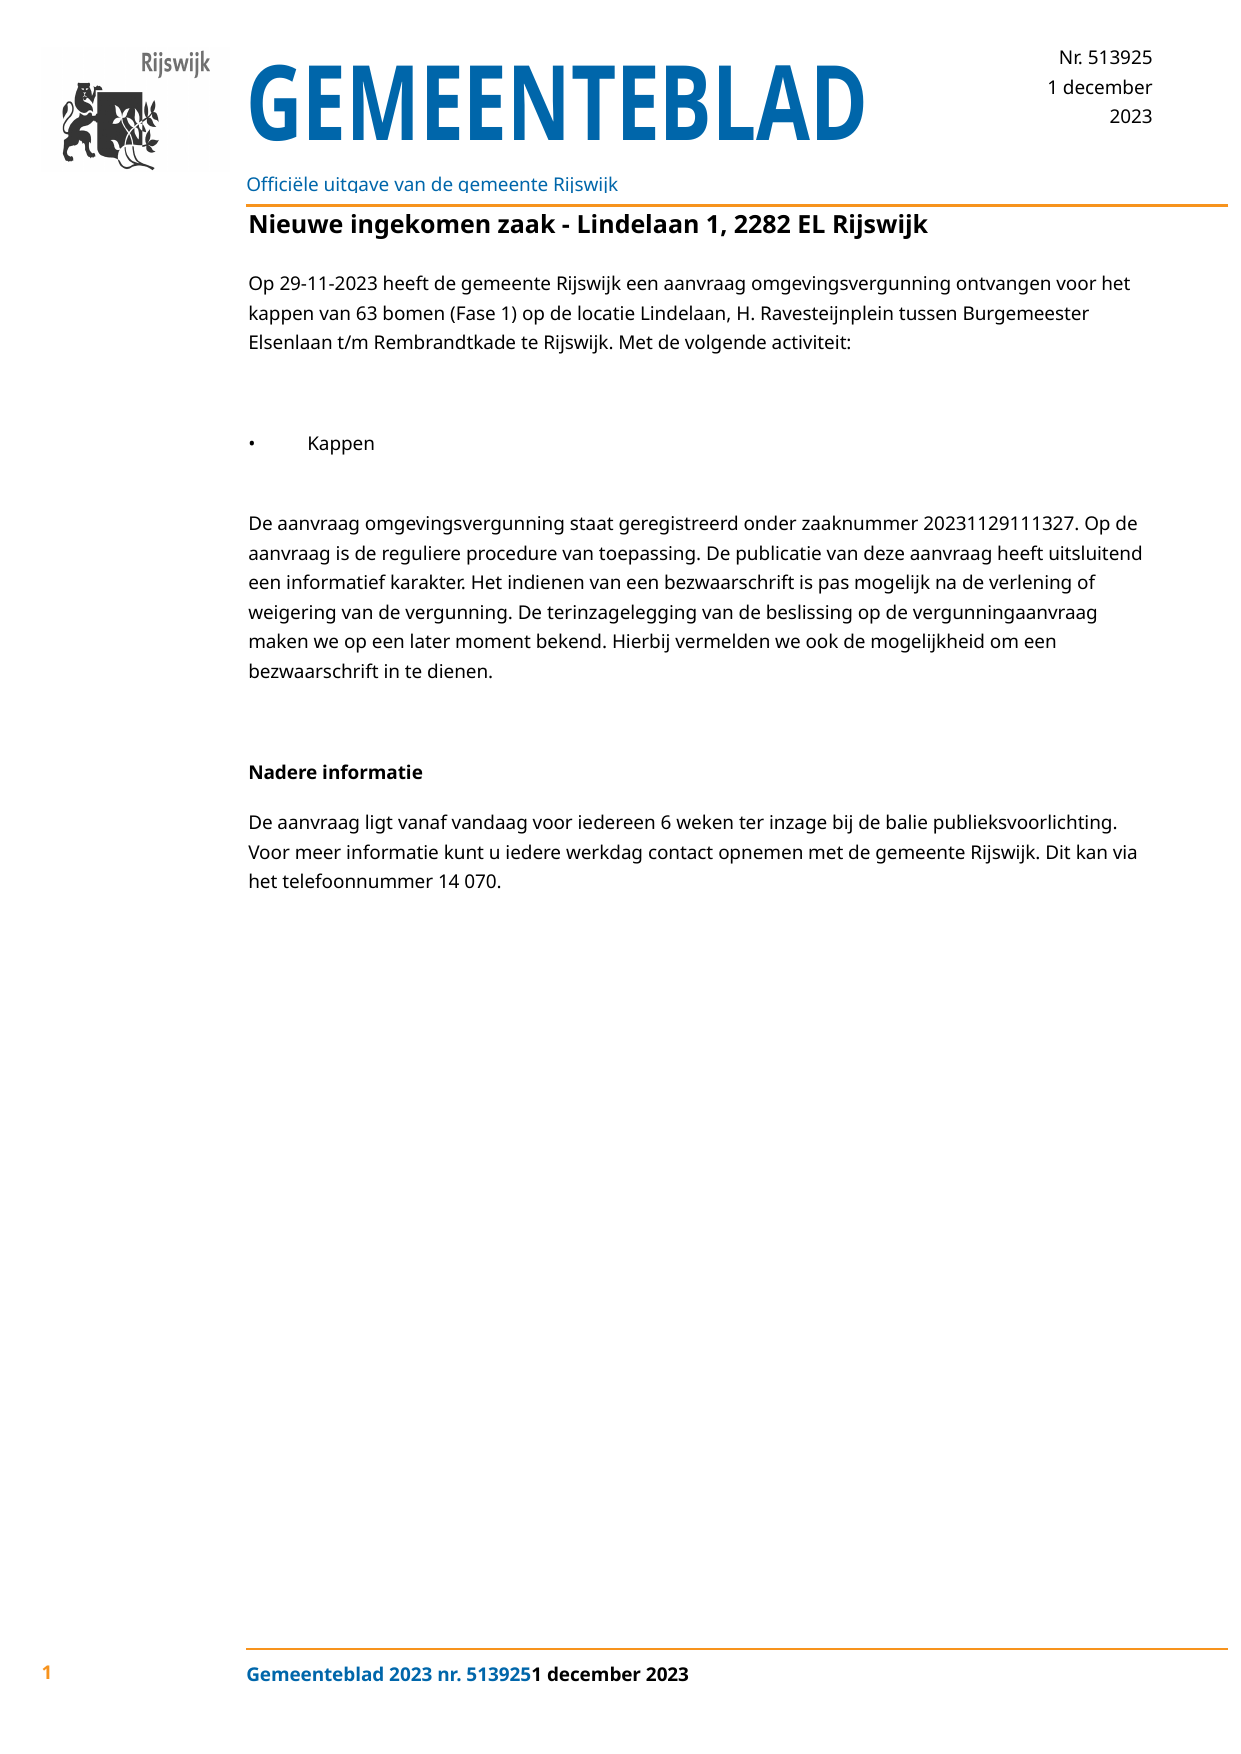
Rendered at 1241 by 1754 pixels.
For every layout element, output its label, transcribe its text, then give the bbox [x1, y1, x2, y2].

text Nieuwe ingekomen zaak - Lindelaan 1, 2282 EL Rijswijk [248, 207, 1152, 241]
text Nadere informatie [248, 759, 1152, 785]
picture [41, 47, 231, 172]
text Op 29-11-2023 heeft de gemeente Rijswijk een aanvraag omgevingsvergunning ontvangen voor het kappen van 63 bomen (Fase 1) op de locatie Lindelaan, H. Ravesteijnplein tussen Burgemeester Elsenlaan t/m Rembrandtkade te Rijswijk. Met de volgende activiteit: [248, 270, 1152, 355]
list Kappen [248, 430, 1152, 456]
text De aanvraag omgevingsvergunning staat geregistreerd onder zaaknummer 20231129111327. Op de aanvraag is de reguliere procedure van toepassing. De publicatie van deze aanvraag heeft uitsluitend een informatief karakter. Het indienen van een bezwaarschrift is pas mogelijk na de verlening of weigering van de vergunning. De terinzagelegging van de beslissing op de vergunningaanvraag maken we op een later moment bekend. Hierbij vermelden we ook de mogelijkheid om een bezwaarschrift in te dienen. [248, 510, 1152, 684]
text De aanvraag ligt vanaf vandaag voor iedereen 6 weken ter inzage bij de balie publieksvoorlichting. Voor meer informatie kunt u iedere werkdag contact opnemen met de gemeente Rijswijk. Dit kan via het telefoonnummer 14 070. [248, 809, 1152, 894]
